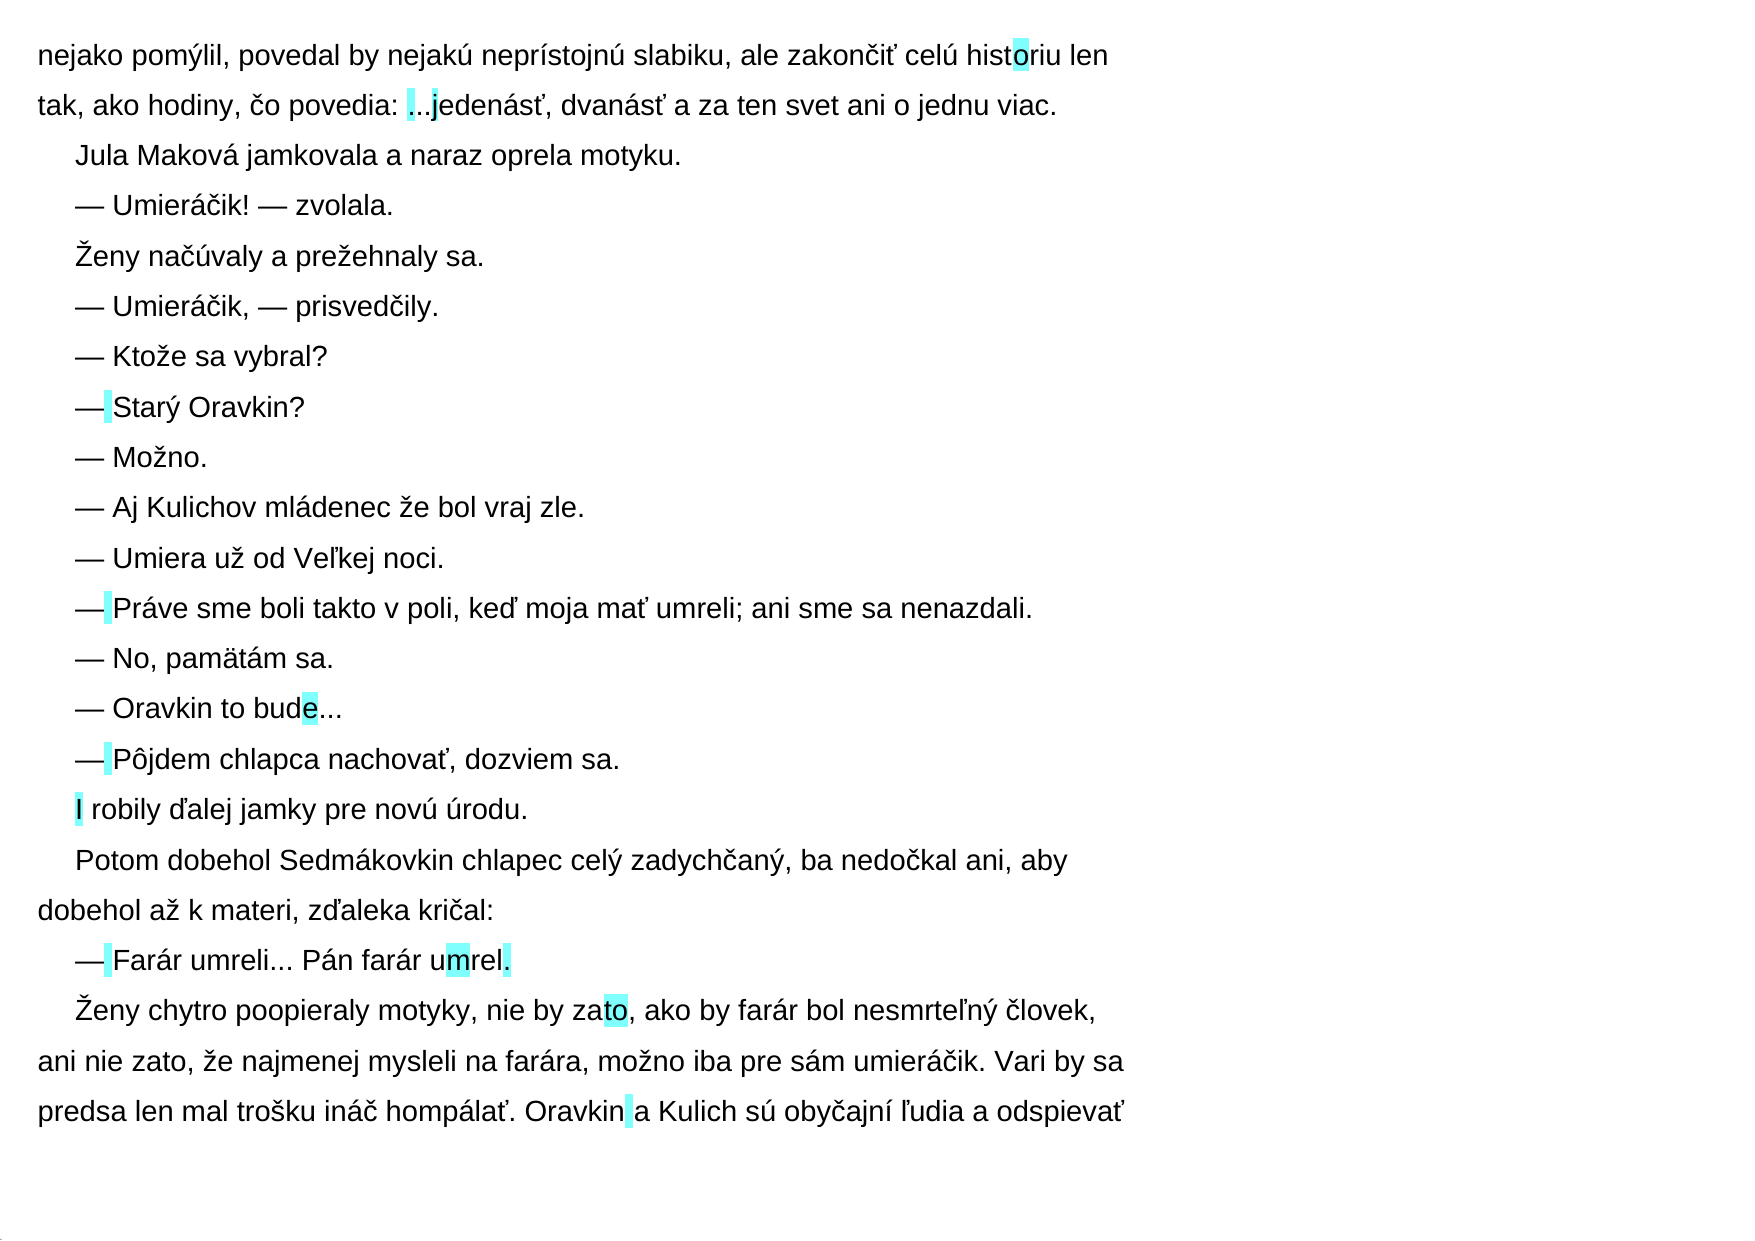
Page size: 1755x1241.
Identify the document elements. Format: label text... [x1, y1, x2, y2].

text — Možno. [37, 440, 1130, 473]
text — Aj Kulichov mládenec že bol vraj zle. [37, 490, 1130, 524]
text — Pôjdem chlapca nachovať, dozviem sa. [37, 742, 1130, 775]
text — Práve sme boli takto v poli, keď moja mať umreli; ani sme sa nenazdali. [37, 591, 1130, 624]
text — Umieráčik! — zvolala. [37, 188, 1130, 222]
text Ženy načúvaly a prežehnaly sa. [37, 239, 1130, 272]
text — Starý Oravkin? [37, 390, 1130, 423]
text — Ktože sa vybral? [37, 339, 1130, 373]
text — No, pamätám sa. [37, 641, 1130, 675]
text — Farár umreli... Pán farár umrel. [37, 943, 1130, 977]
text nejako pomýlil, povedal by nejakú neprístojnú slabiku, ale zakončiť celú historiu len tak, ako hodiny, čo povedia: ...jedenásť, dvanásť a za ten svet ani o jednu viac. [37, 37, 1130, 121]
text — Umieráčik, — prisvedčily. [37, 289, 1130, 323]
text Potom dobehol Sedmákovkin chlapec celý zadychčaný, ba nedočkal ani, aby dobehol až k materi, zďaleka kričal: [37, 842, 1130, 926]
text Jula Maková jamkovala a naraz oprela motyku. [37, 138, 1130, 172]
text — Umiera už od Veľkej noci. [37, 541, 1130, 574]
text — Oravkin to bude... [37, 692, 1130, 725]
text I robily ďalej jamky pre novú úrodu. [37, 792, 1130, 826]
text Ženy chytro poopieraly motyky, nie by zato, ako by farár bol nesmrteľný človek, ani nie zato, že najmenej mysleli na farára, možno iba pre sám umieráčik. Vari by sa predsa len mal trošku ináč hompálať. Oravkin a Kulich sú obyčajní ľudia a odspievať [37, 993, 1130, 1128]
